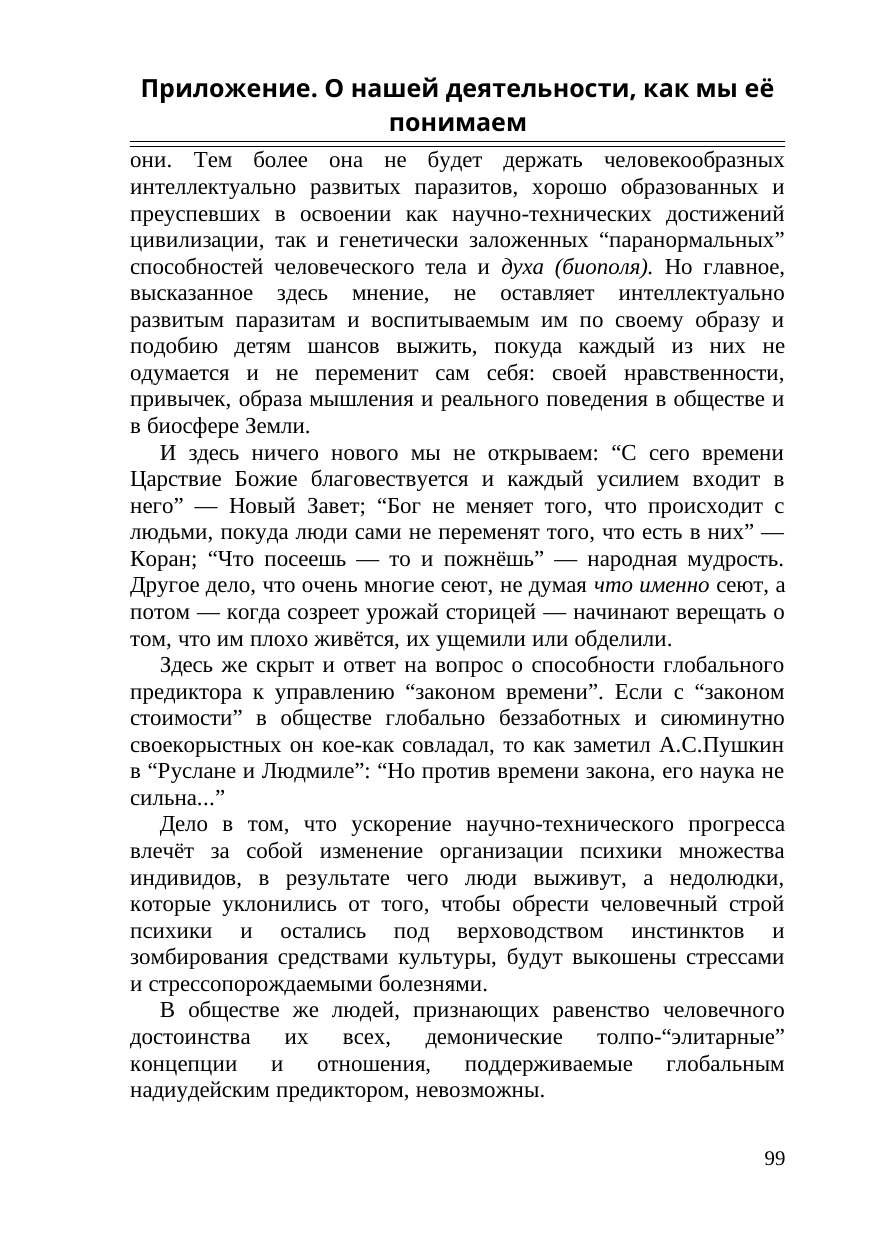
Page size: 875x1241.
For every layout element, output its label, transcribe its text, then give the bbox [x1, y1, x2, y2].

text И здесь ничего нового мы не открываем: “С сего времени Царствие Божие благовествуется и каждый усилием входит в него” — Новый Завет; “Бог не меняет того, что происходит с людьми, покуда люди сами не переменят того, что есть в них” — Коран; “Что посеешь — то и пожнёшь” — народная мудрость. Другое дело, что очень многие сеют, не думая что именно сеют, а потом — когда созреет урожай сторицей — начинают верещать о том, что им плохо живётся, их ущемили или обделили. [130, 438, 785, 651]
text Дело в том, что ускорение научно-технического прогресса влечёт за собой изменение организации психики множества индивидов, в результате чего люди выживут, а недолюдки, которые уклонились от того, чтобы обрести человечный строй психики и остались под верховодством инстинктов и зомбирования средствами культуры, будут выкошены стрессами и стрессопорождаемыми болезнями. [130, 810, 785, 996]
text В обществе же людей, признающих равенство человечного достоинства их всех, демонические толпо-“элитарные” концепции и отношения, поддерживаемые глобальным надиудейским предиктором, невозможны. [130, 996, 785, 1102]
text они. Тем более она не будет держать человекообразных интеллектуально развитых паразитов, хорошо образованных и преуспевших в освоении как научно-технических достижений цивилизации, так и генетически заложенных “паранормальных” способностей человеческого тела и духа (биополя). Но главное, высказанное здесь мнение, не оставляет интеллектуально развитым паразитам и воспитываемым им по своему образу и подобию детям шансов выжить, покуда каждый из них не одумается и не переменит сам себя: своей нравственности, привычек, образа мышления и реального поведения в обществе и в биосфере Земли. [130, 147, 785, 438]
text Здесь же скрыт и ответ на вопрос о способности глобального предиктора к управлению “законом времени”. Если с “законом стоимости” в обществе глобально беззаботных и сиюминутно своекорыстных он кое-как совладал, то как заметил А.С.Пушкин в “Руслане и Людмиле”: “Но против времени закона, его наука не сильна...” [130, 651, 785, 810]
